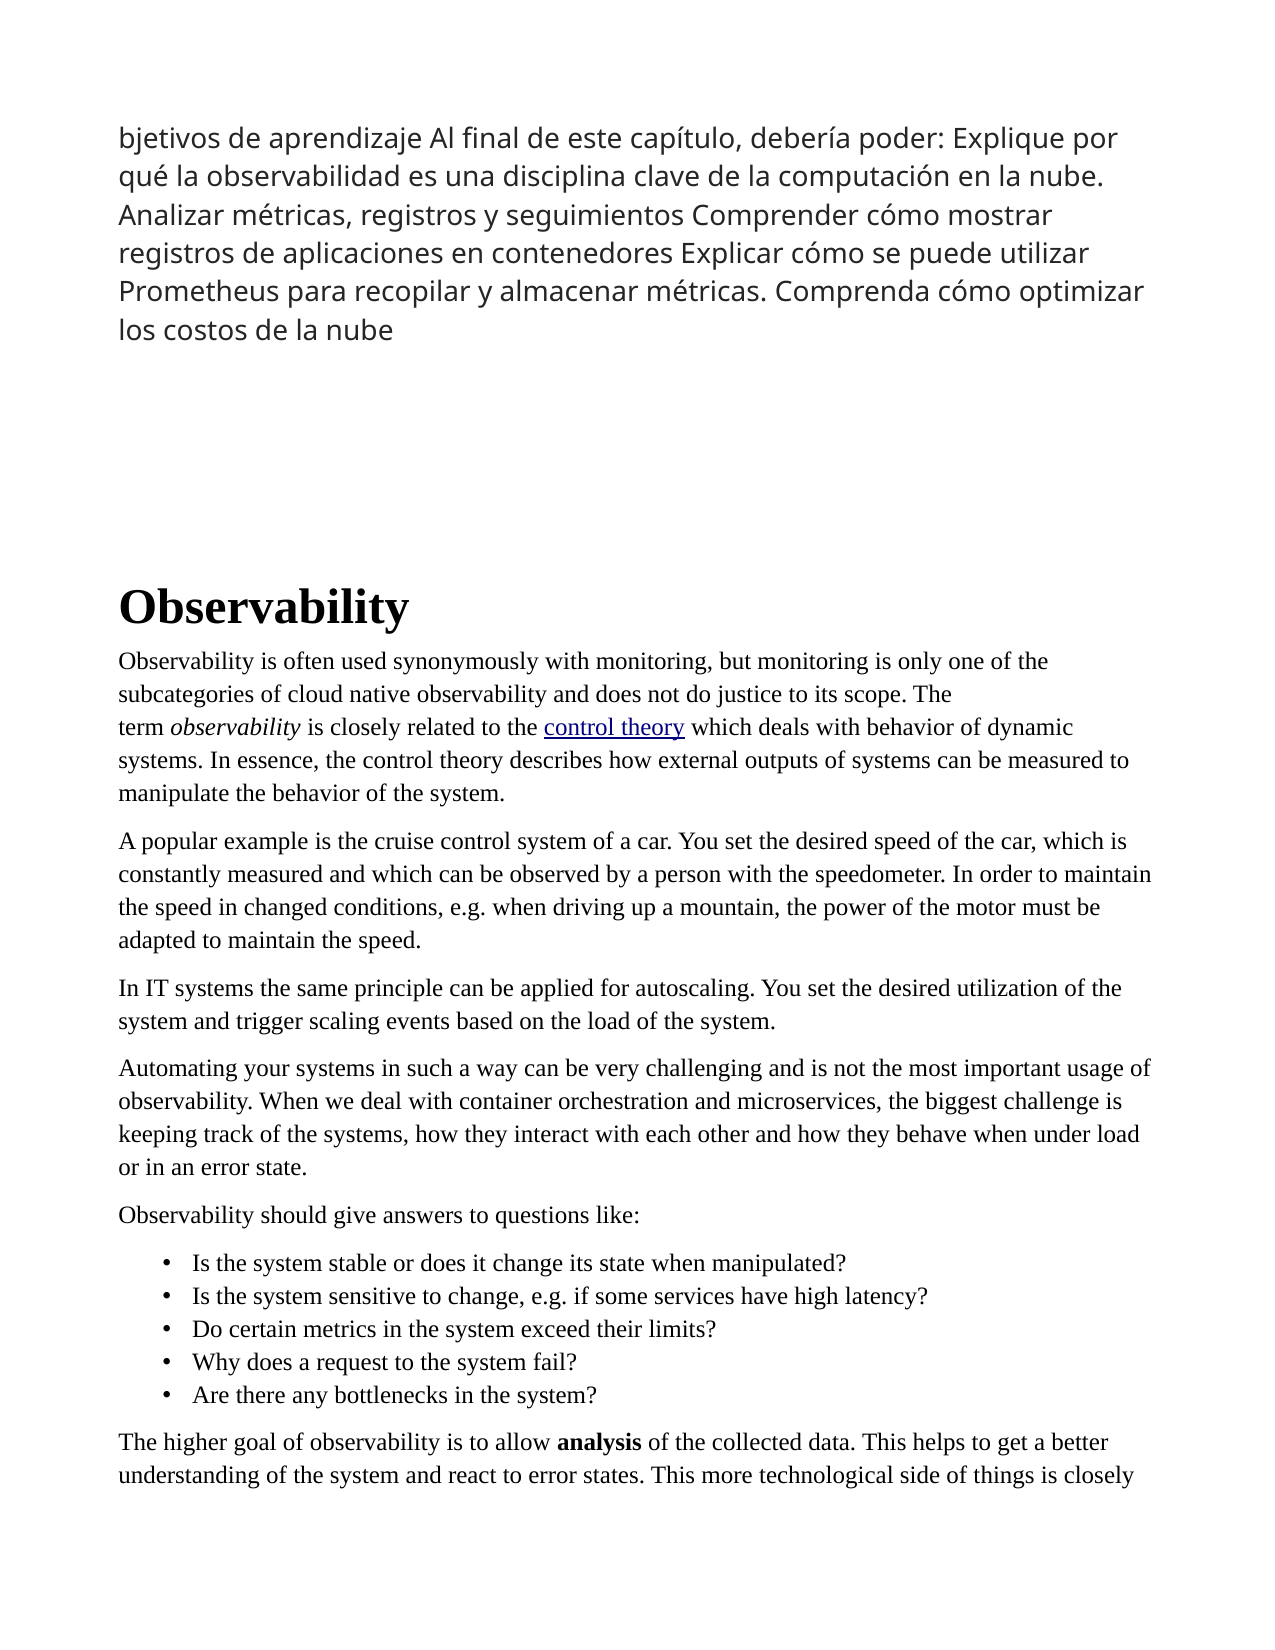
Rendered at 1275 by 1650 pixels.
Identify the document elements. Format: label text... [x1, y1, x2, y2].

text In IT systems the same principle can be applied for autoscaling. You set the desired utilization of the system and trigger scaling events based on the load of the system. [118, 973, 1157, 1034]
list Is the system stable or does it change its state when manipulated? [162, 1248, 1157, 1276]
list Is the system sensitive to change, e.g. if some services have high latency? [162, 1281, 1157, 1309]
subtitle Observability [118, 576, 1157, 634]
text bjetivos de aprendizaje Al final de este capítulo, debería poder: Explique por qué la observabilidad es una disciplina clave de la computación en la nube. Analizar métricas, registros y seguimientos Comprender cómo mostrar registros de aplicaciones en contenedores Explicar cómo se puede utilizar Prometheus para recopilar y almacenar métricas. Comprenda cómo optimizar los costos de la nube [118, 118, 1157, 348]
text A popular example is the cruise control system of a car. You set the desired speed of the car, which is constantly measured and which can be observed by a person with the speedometer. In order to maintain the speed in changed conditions, e.g. when driving up a mountain, the power of the motor must be adapted to maintain the speed. [118, 826, 1157, 954]
list Why does a request to the system fail? [162, 1347, 1157, 1376]
list Are there any bottlenecks in the system? [162, 1380, 1157, 1408]
text Automating your systems in such a way can be very challenging and is not the most important usage of observability. When we deal with container orchestration and microservices, the biggest challenge is keeping track of the systems, how they interact with each other and how they behave when under load or in an error state. [118, 1053, 1157, 1181]
text Observability is often used synonymously with monitoring, but monitoring is only one of the subcategories of cloud native observability and does not do justice to its scope. The term observability is closely related to the control theory which deals with behavior of dynamic systems. In essence, the control theory describes how external outputs of systems can be measured to manipulate the behavior of the system. [118, 646, 1157, 807]
list Do certain metrics in the system exceed their limits? [162, 1314, 1157, 1342]
text The higher goal of observability is to allow analysis of the collected data. This helps to get a better understanding of the system and react to error states. This more technological side of things is closely [118, 1427, 1157, 1489]
text Observability should give answers to questions like: [118, 1200, 1157, 1229]
